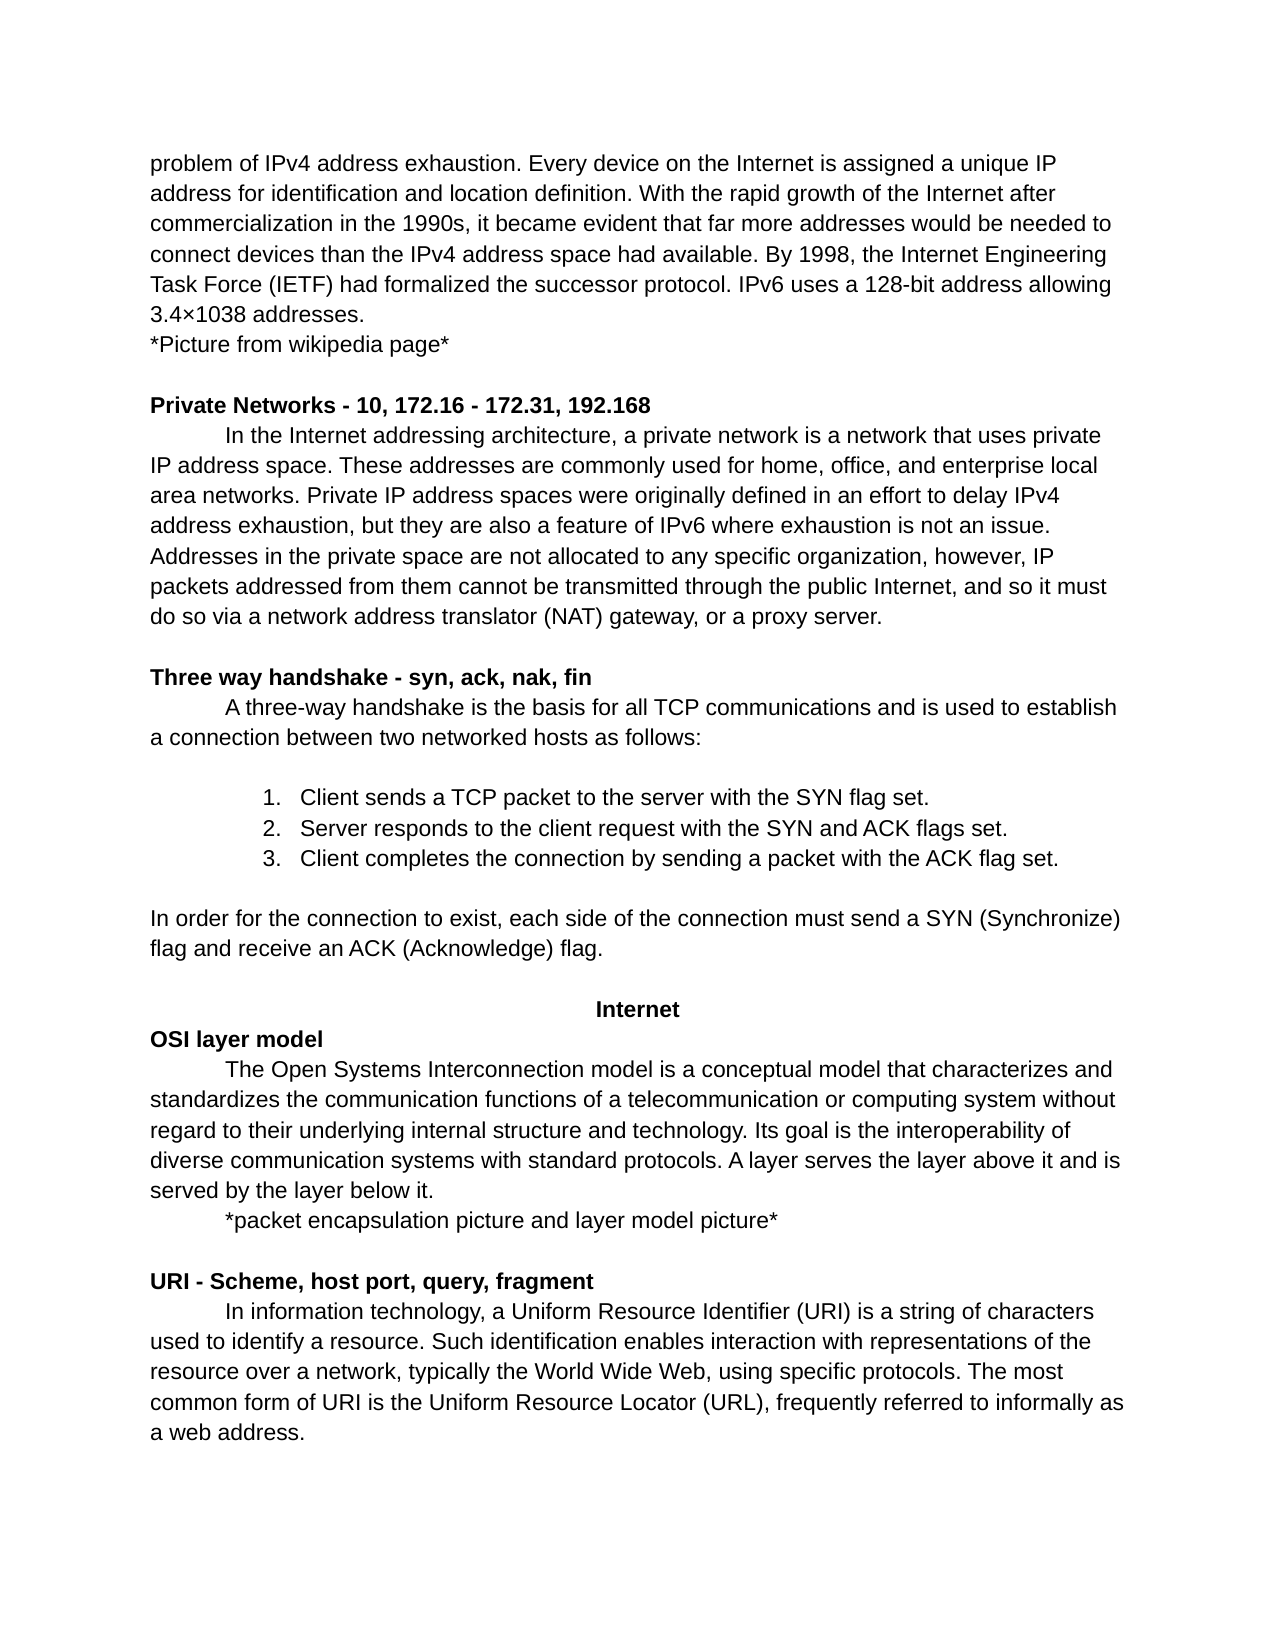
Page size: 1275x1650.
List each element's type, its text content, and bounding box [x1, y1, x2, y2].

text The Open Systems Interconnection model is a conceptual model that characterizes and standardizes the communication functions of a telecommunication or computing system without regard to their underlying internal structure and technology. Its goal is the interoperability of diverse communication systems with standard protocols. A layer serves the layer above it and is served by the layer below it. [150, 1056, 1125, 1203]
text A three-way handshake is the basis for all TCP communications and is used to establish a connection between two networked hosts as follows: [150, 694, 1125, 750]
list Client sends a TCP packet to the server with the SYN flag set. [262, 784, 1125, 811]
text Internet [150, 996, 1125, 1022]
text In the Internet addressing architecture, a private network is a network that uses private IP address space. These addresses are commonly used for home, office, and enterprise local area networks. Private IP address spaces were originally defined in an effort to delay IPv4 address exhaustion, but they are also a feature of IPv6 where exhaustion is not an issue. Addresses in the private space are not allocated to any specific organization, however, IP packets addressed from them cannot be transmitted through the public Internet, and so it must do so via a network address translator (NAT) gateway, or a proxy server. [150, 422, 1125, 629]
text URI - Scheme, host port, query, fragment [150, 1268, 1125, 1294]
text Three way handshake - syn, ack, nak, fin [150, 663, 1125, 690]
text problem of IPv4 address exhaustion. Every device on the Internet is assigned a unique IP address for identification and location definition. With the rapid growth of the Internet after commercialization in the 1990s, it became evident that far more addresses would be needed to connect devices than the IPv4 address space had available. By 1998, the Internet Engineering Task Force (IETF) had formalized the successor protocol. IPv6 uses a 128-bit address allowing 3.4×1038 addresses. [150, 150, 1125, 327]
text *packet encapsulation picture and layer model picture* [150, 1207, 1125, 1234]
text In order for the connection to exist, each side of the connection must send a SYN (Synchronize) flag and receive an ACK (Acknowledge) flag. [150, 905, 1125, 962]
text In information technology, a Uniform Resource Identifier (URI) is a string of characters used to identify a resource. Such identification enables interaction with representations of the resource over a network, typically the World Wide Web, using specific protocols. The most common form of URI is the Uniform Resource Locator (URL), frequently referred to informally as a web address. [150, 1298, 1125, 1445]
list Server responds to the client request with the SYN and ACK flags set. [262, 814, 1125, 841]
text *Picture from wikipedia page* [150, 331, 1125, 358]
text Private Networks - 10, 172.16 - 172.31, 192.168 [150, 392, 1125, 418]
list Client completes the connection by sending a packet with the ACK flag set. [262, 845, 1125, 871]
text OSI layer model [150, 1026, 1125, 1052]
